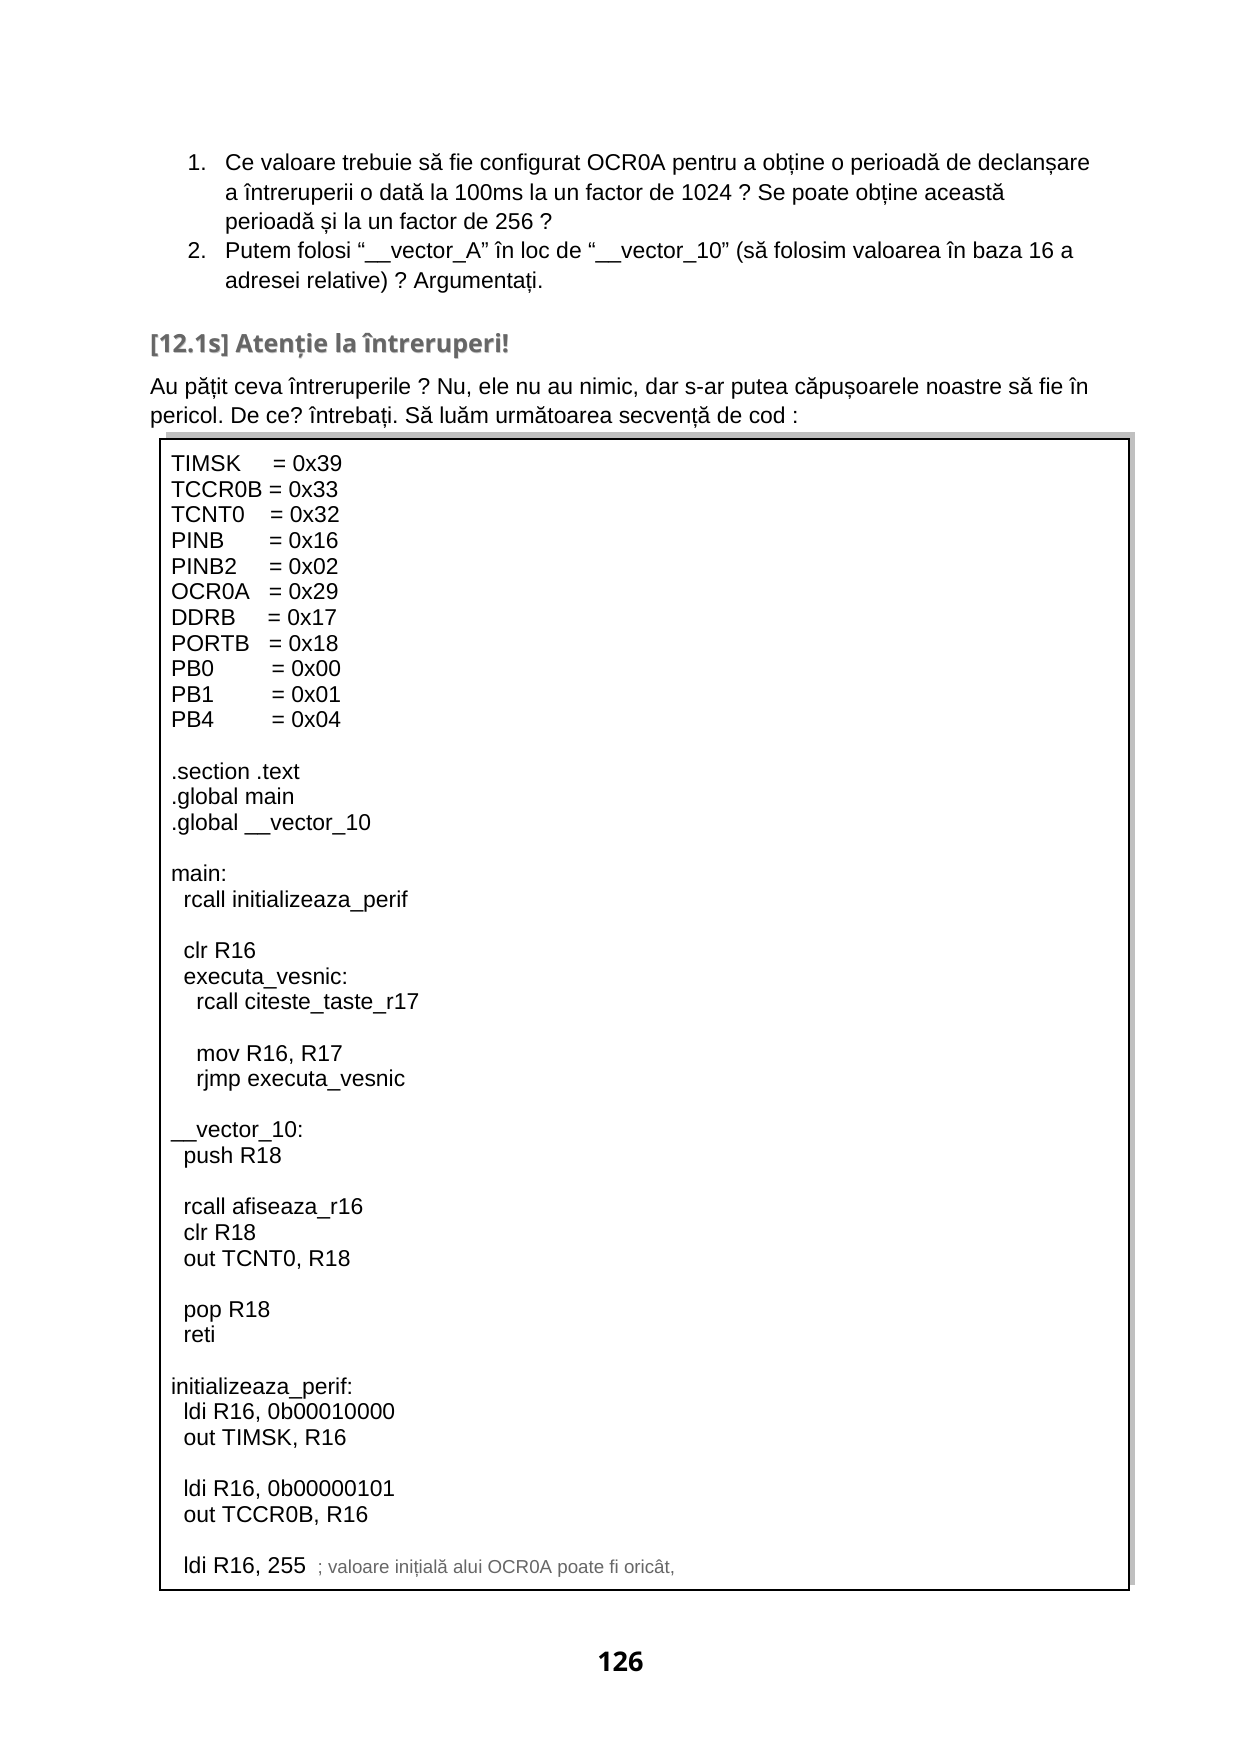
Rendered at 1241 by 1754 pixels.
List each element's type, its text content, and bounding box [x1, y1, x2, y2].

text Au pățit ceva întreruperile ? Nu, ele nu au nimic, dar s-ar putea căpușoarele noastre să fie în pericol. De ce? întrebați. Să luăm următoarea secvență de cod : [150, 373, 1091, 428]
subtitle [12.1s] Atenție la întreruperi! [150, 326, 1091, 360]
list Putem folosi “__vector_A” în loc de “__vector_10” (să folosim valoarea în baza 16 a adresei relative) ? Argumentați. [187, 238, 1091, 293]
table_header TIMSK = 0x39 TCCR0B = 0x33 TCNT0 = 0x32 PINB = 0x16 PINB2 = 0x02 OCR0A = 0x29 DDRB = 0x17 PORTB = 0x18 PB0 = 0x00 PB1 = 0x01 PB4 = 0x04 .section .text .global main .global __vector_10 main: rcall initializeaza_perif clr R16 executa_vesnic: rcall citeste_taste_r17 mov R16, R17 rjmp executa_vesnic __vector_10: push R18 rcall afiseaza_r16 clr R18 out TCNT0, R18 pop R18 reti initializeaza_perif: ldi R16, 0b00010000 out TIMSK, R16 ldi R16, 0b00000101 out TCCR0B, R16 ldi R16, 255 ; valoare inițială alui OCR0A poate fi oricât, [161, 440, 1128, 1589]
list Ce valoare trebuie să fie configurat OCR0A pentru a obține o perioadă de declanșare a întreruperii o dată la 100ms la un factor de 1024 ? Se poate obține această perioadă și la un factor de 256 ? [187, 150, 1091, 234]
